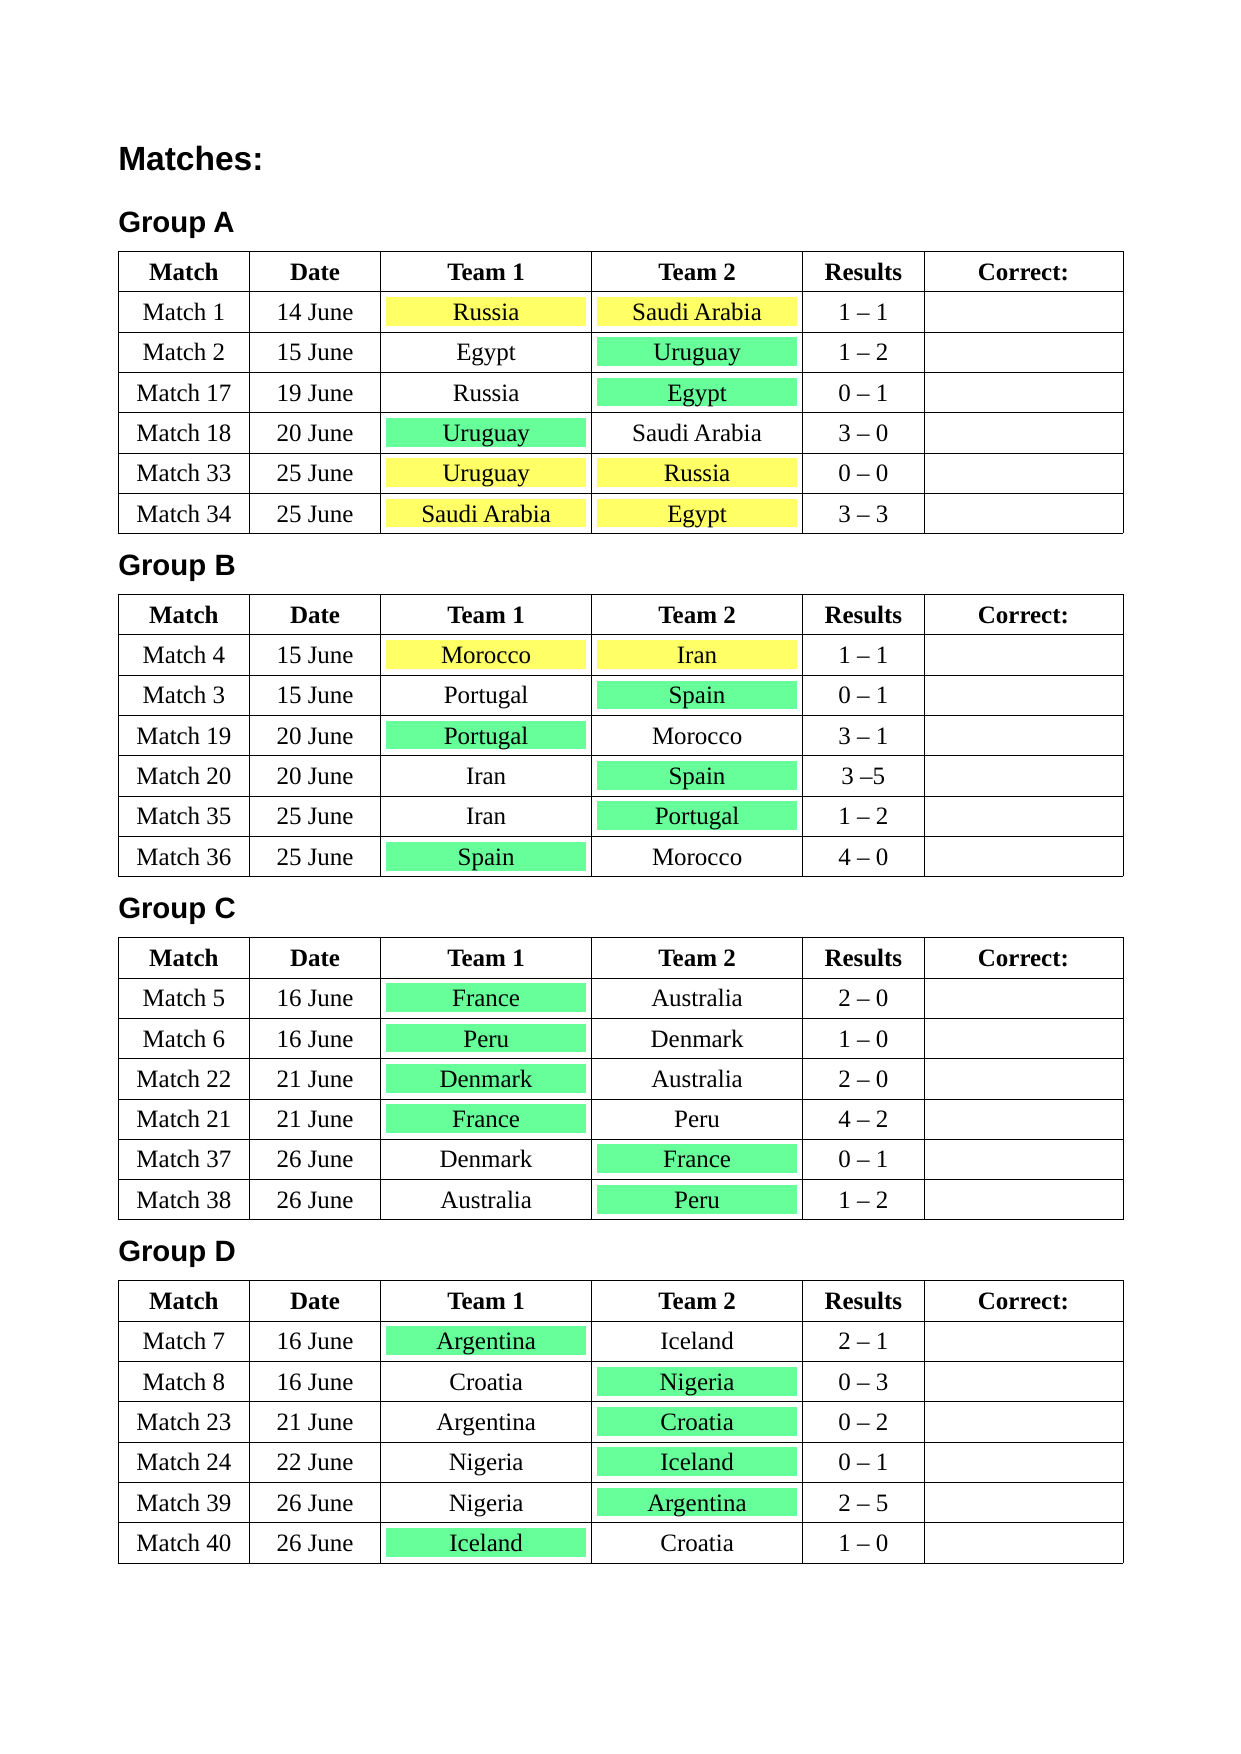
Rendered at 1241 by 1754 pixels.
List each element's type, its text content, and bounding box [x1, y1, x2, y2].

table_cell 2 – 0 [803, 1059, 924, 1098]
table_cell Egypt [381, 333, 591, 372]
table_cell 2 – 5 [803, 1483, 924, 1522]
table_cell Australia [592, 1059, 802, 1098]
table_header Team 2 [592, 1281, 802, 1321]
table_cell 16 June [250, 979, 380, 1018]
table_header Match [119, 938, 249, 977]
table_cell 26 June [250, 1483, 380, 1522]
subtitle Group C [118, 891, 1122, 925]
table_cell Iceland [592, 1443, 802, 1482]
table_cell Iceland [381, 1523, 591, 1562]
table_header Correct: [925, 252, 1123, 291]
table_cell Portugal [381, 676, 591, 715]
table_cell [925, 716, 1123, 755]
table_cell [925, 292, 1123, 332]
table_cell 20 June [250, 756, 380, 796]
table_cell 1 – 2 [803, 1180, 924, 1219]
table_cell 1 – 0 [803, 1523, 924, 1562]
table_cell Spain [592, 756, 802, 796]
table_cell Nigeria [381, 1443, 591, 1482]
table_cell 20 June [250, 413, 380, 452]
table_cell [925, 635, 1123, 675]
table_cell Match 4 [119, 635, 249, 675]
table_cell Argentina [592, 1483, 802, 1522]
table_cell [925, 1443, 1123, 1482]
table_cell 0 – 1 [803, 676, 924, 715]
table_cell Match 36 [119, 837, 249, 876]
table_cell 4 – 0 [803, 837, 924, 876]
table_cell 0 – 1 [803, 1443, 924, 1482]
table_cell Australia [381, 1180, 591, 1219]
table_header Team 2 [592, 938, 802, 977]
table_cell 3 – 0 [803, 413, 924, 452]
table_cell Egypt [592, 494, 802, 533]
table_cell 15 June [250, 333, 380, 372]
table_cell Match 7 [119, 1322, 249, 1361]
subtitle Group D [118, 1234, 1122, 1268]
table_cell [925, 1523, 1123, 1562]
table_cell Argentina [381, 1322, 591, 1361]
table_cell Match 34 [119, 494, 249, 533]
table_cell Match 40 [119, 1523, 249, 1562]
table_cell 25 June [250, 494, 380, 533]
subtitle Group A [118, 205, 1122, 238]
table_cell Uruguay [592, 333, 802, 372]
table_cell Match 1 [119, 292, 249, 332]
table_cell Croatia [592, 1402, 802, 1442]
table_cell Match 8 [119, 1362, 249, 1401]
table_header Date [250, 938, 380, 977]
table_cell [925, 676, 1123, 715]
table_header Team 1 [381, 938, 591, 977]
table_cell [925, 494, 1123, 533]
table_cell 3 – 3 [803, 494, 924, 533]
table_cell 26 June [250, 1523, 380, 1562]
table_cell 0 – 0 [803, 454, 924, 493]
table_cell [925, 413, 1123, 452]
table_cell 16 June [250, 1019, 380, 1058]
table_cell Match 6 [119, 1019, 249, 1058]
table_cell Match 23 [119, 1402, 249, 1442]
table_cell 21 June [250, 1059, 380, 1098]
table_cell 25 June [250, 797, 380, 836]
table_cell 21 June [250, 1402, 380, 1442]
table_cell [925, 797, 1123, 836]
table_cell 1 – 1 [803, 292, 924, 332]
table_header Team 2 [592, 595, 802, 634]
table_cell Match 18 [119, 413, 249, 452]
table_cell [925, 1322, 1123, 1361]
table_cell Nigeria [381, 1483, 591, 1522]
table_cell Croatia [592, 1523, 802, 1562]
table_cell 0 – 3 [803, 1362, 924, 1401]
table_cell Match 22 [119, 1059, 249, 1098]
table_header Date [250, 1281, 380, 1321]
table_cell Uruguay [381, 413, 591, 452]
table_cell Match 19 [119, 716, 249, 755]
table_cell Denmark [381, 1059, 591, 1098]
table_cell Australia [592, 979, 802, 1018]
table_cell Spain [592, 676, 802, 715]
table_cell [925, 373, 1123, 412]
table_cell Match 5 [119, 979, 249, 1018]
table_cell Iran [381, 756, 591, 796]
table_cell Egypt [592, 373, 802, 412]
table_header Team 2 [592, 252, 802, 291]
table_cell [925, 1180, 1123, 1219]
subtitle Group B [118, 548, 1122, 582]
table_cell 16 June [250, 1322, 380, 1361]
table_cell [925, 837, 1123, 876]
table_cell [925, 756, 1123, 796]
table_cell Match 3 [119, 676, 249, 715]
table_cell 25 June [250, 837, 380, 876]
table_cell 1 – 2 [803, 333, 924, 372]
table_cell [925, 1362, 1123, 1401]
table_cell Nigeria [592, 1362, 802, 1401]
table_cell France [592, 1140, 802, 1179]
table_cell Saudi Arabia [592, 292, 802, 332]
table_cell Match 2 [119, 333, 249, 372]
table_header Team 1 [381, 252, 591, 291]
table_header Team 1 [381, 1281, 591, 1321]
table_cell [925, 1019, 1123, 1058]
table_cell [925, 333, 1123, 372]
table_cell Russia [381, 373, 591, 412]
table_cell 16 June [250, 1362, 380, 1401]
table_cell Match 21 [119, 1100, 249, 1139]
table_cell Morocco [381, 635, 591, 675]
table_cell 22 June [250, 1443, 380, 1482]
table_header Correct: [925, 595, 1123, 634]
table_cell 2 – 1 [803, 1322, 924, 1361]
table_cell 14 June [250, 292, 380, 332]
table_cell 1 – 2 [803, 797, 924, 836]
table_header Match [119, 595, 249, 634]
table_header Match [119, 1281, 249, 1321]
table_cell 3 –5 [803, 756, 924, 796]
table_cell [925, 1483, 1123, 1522]
table_cell [925, 1402, 1123, 1442]
table_cell Match 33 [119, 454, 249, 493]
table_cell Saudi Arabia [381, 494, 591, 533]
table_cell Croatia [381, 1362, 591, 1401]
table_cell Morocco [592, 716, 802, 755]
table_cell Match 20 [119, 756, 249, 796]
table_cell 1 – 1 [803, 635, 924, 675]
table_cell France [381, 979, 591, 1018]
table_cell 0 – 1 [803, 373, 924, 412]
table_cell Iceland [592, 1322, 802, 1361]
table_header Team 1 [381, 595, 591, 634]
table_header Results [803, 1281, 924, 1321]
table_header Results [803, 252, 924, 291]
table_cell France [381, 1100, 591, 1139]
table_header Correct: [925, 1281, 1123, 1321]
table_cell 26 June [250, 1180, 380, 1219]
table_cell 0 – 2 [803, 1402, 924, 1442]
table_cell 1 – 0 [803, 1019, 924, 1058]
table_cell [925, 979, 1123, 1018]
table_header Date [250, 595, 380, 634]
table_cell Argentina [381, 1402, 591, 1442]
table_cell Denmark [592, 1019, 802, 1058]
table_cell 25 June [250, 454, 380, 493]
table_cell Iran [592, 635, 802, 675]
table_cell Saudi Arabia [592, 413, 802, 452]
table_cell 26 June [250, 1140, 380, 1179]
table_cell 21 June [250, 1100, 380, 1139]
table_cell Morocco [592, 837, 802, 876]
table_cell Peru [592, 1180, 802, 1219]
table_cell Match 39 [119, 1483, 249, 1522]
table_cell Portugal [592, 797, 802, 836]
table_header Results [803, 595, 924, 634]
table_cell Portugal [381, 716, 591, 755]
table_cell [925, 1140, 1123, 1179]
table_cell 0 – 1 [803, 1140, 924, 1179]
table_header Correct: [925, 938, 1123, 977]
table_cell Russia [381, 292, 591, 332]
table_cell [925, 454, 1123, 493]
table_cell [925, 1100, 1123, 1139]
table_cell Match 17 [119, 373, 249, 412]
table_cell Denmark [381, 1140, 591, 1179]
subtitle Matches: [118, 139, 1122, 178]
table_header Match [119, 252, 249, 291]
table_cell 15 June [250, 635, 380, 675]
table_cell 15 June [250, 676, 380, 715]
table_header Results [803, 938, 924, 977]
table_cell Match 35 [119, 797, 249, 836]
table_cell 4 – 2 [803, 1100, 924, 1139]
table_cell 3 – 1 [803, 716, 924, 755]
table_cell Spain [381, 837, 591, 876]
table_cell Russia [592, 454, 802, 493]
table_cell 2 – 0 [803, 979, 924, 1018]
table_cell Peru [592, 1100, 802, 1139]
table_cell Peru [381, 1019, 591, 1058]
table_cell 19 June [250, 373, 380, 412]
table_cell 20 June [250, 716, 380, 755]
table_header Date [250, 252, 380, 291]
table_cell Match 37 [119, 1140, 249, 1179]
table_cell Iran [381, 797, 591, 836]
table_cell Match 24 [119, 1443, 249, 1482]
table_cell [925, 1059, 1123, 1098]
table_cell Uruguay [381, 454, 591, 493]
table_cell Match 38 [119, 1180, 249, 1219]
